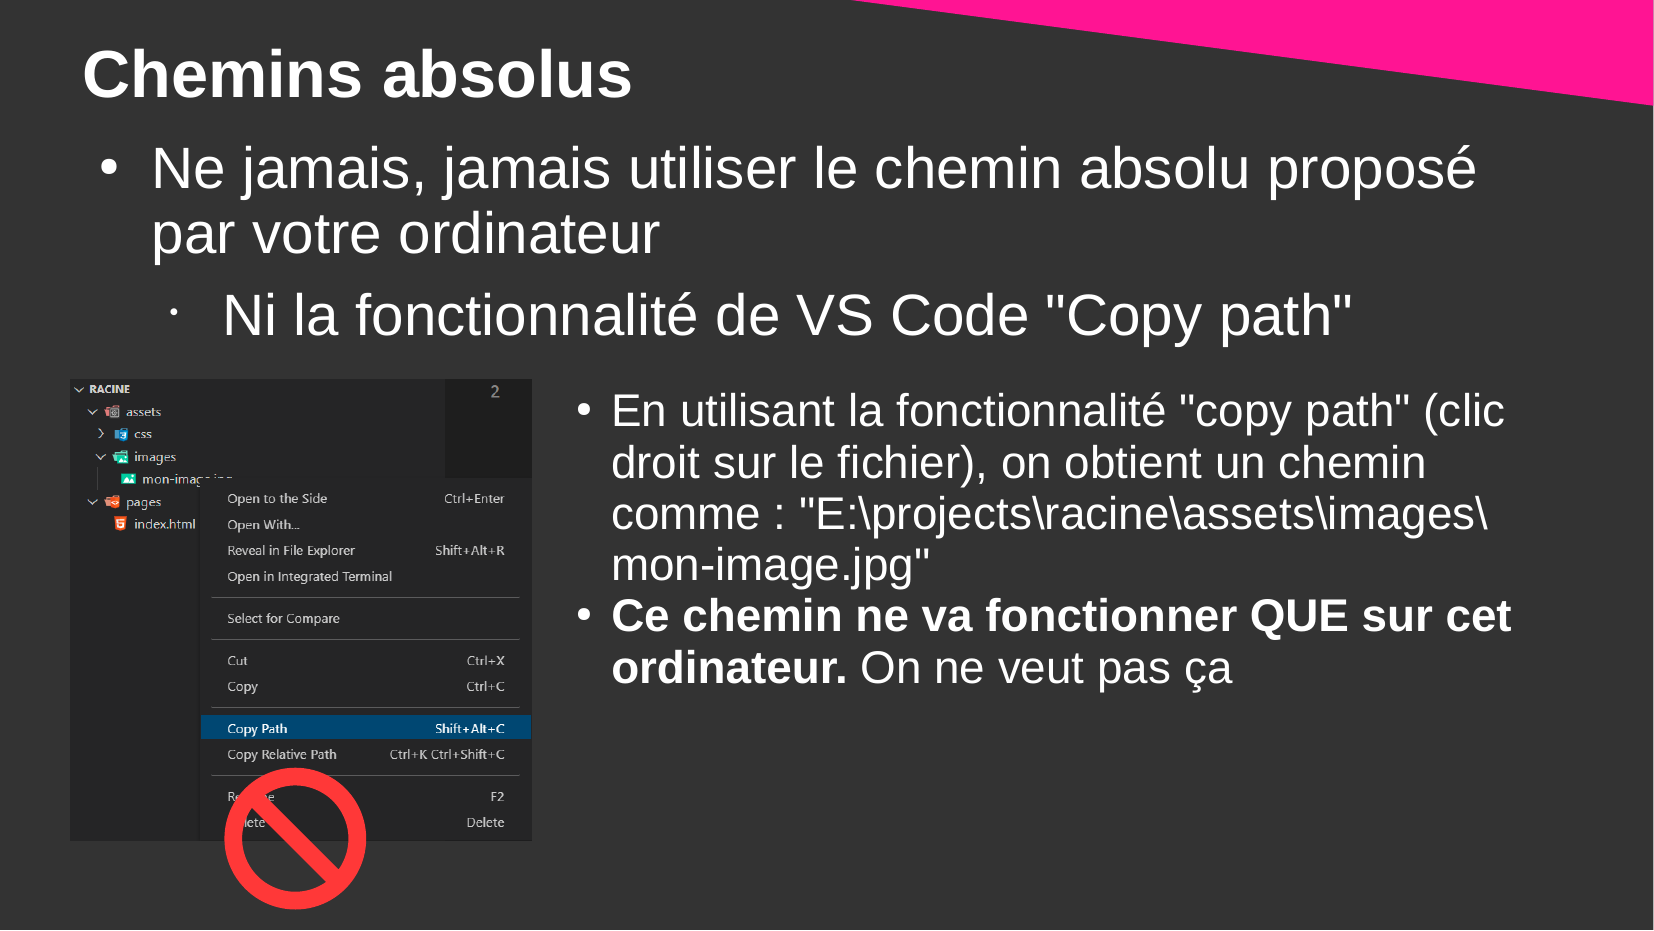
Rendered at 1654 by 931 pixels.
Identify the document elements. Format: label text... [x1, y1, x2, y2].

title Chemins absolus [82, 37, 1571, 122]
text_box [850, 0, 1654, 106]
list Ne jamais, jamais utiliser le chemin absolu proposé par votre ordinateur Ni la fonctionnalité de VS Code "Copy path" [80, 135, 1546, 497]
picture [70, 379, 532, 841]
text_box En utilisant la fonctionnalité "copy path" (clic droit sur le fichier), on obtient un chemin comme : "E:\projects\racine\assets\images\mon-image.jpg" Ce chemin ne va fonctionner QUE sur cet ordinateur. On ne veut pas ça [561, 377, 1530, 827]
picture [266, 786, 348, 841]
text_box [224, 767, 367, 910]
picture [243, 809, 284, 841]
